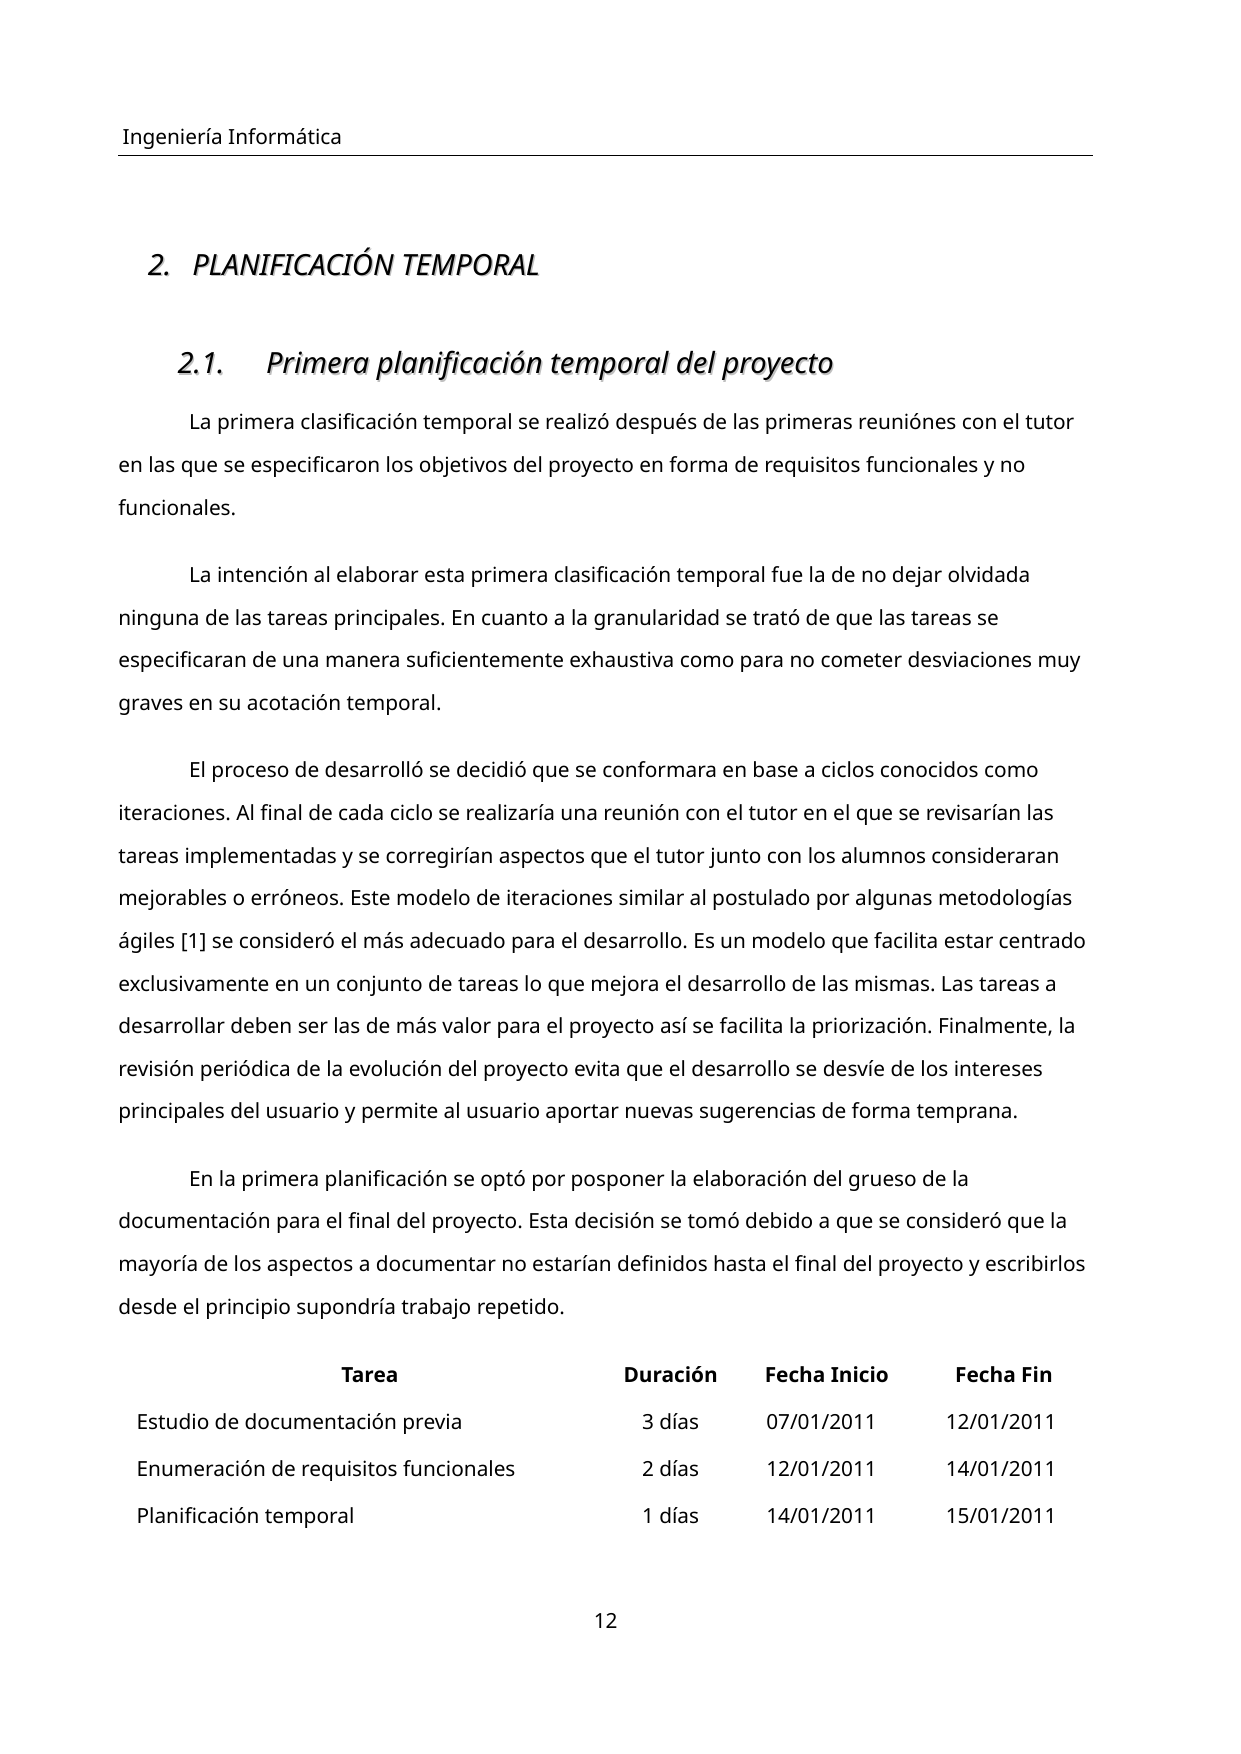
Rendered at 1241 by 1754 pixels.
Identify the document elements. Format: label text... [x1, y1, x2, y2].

table_cell 14/01/2011 [910, 1441, 1092, 1488]
table_header Duración [609, 1347, 732, 1394]
subtitle Primera planificación temporal del proyecto [177, 343, 1093, 382]
table_cell 12/01/2011 [732, 1441, 910, 1488]
text La intención al elaborar esta primera clasificación temporal fue la de no dejar olvidada ninguna de las tareas principales. En cuanto a la granularidad se trató de que las tareas se especificaran de una manera suficientemente exhaustiva como para no cometer desviaciones muy graves en su acotación temporal. [118, 560, 1093, 716]
table_cell 1 días [609, 1488, 732, 1535]
table_cell Estudio de documentación previa [131, 1394, 609, 1441]
text En la primera planificación se optó por posponer la elaboración del grueso de la documentación para el final del proyecto. Esta decisión se tomó debido a que se consideró que la mayoría de los aspectos a documentar no estarían definidos hasta el final del proyecto y escribirlos desde el principio supondría trabajo repetido. [118, 1164, 1093, 1320]
table_cell 2 días [609, 1441, 732, 1488]
table_header Fecha Inicio [732, 1347, 910, 1394]
table_cell 15/01/2011 [910, 1488, 1092, 1535]
table_cell Planificación temporal [131, 1488, 609, 1535]
text La primera clasificación temporal se realizó después de las primeras reuniónes con el tutor en las que se especificaron los objetivos del proyecto en forma de requisitos funcionales y no funcionales. [118, 407, 1093, 521]
table_cell 07/01/2011 [732, 1394, 910, 1441]
table_cell Enumeración de requisitos funcionales [131, 1441, 609, 1488]
subtitle PLANIFICACIÓN TEMPORAL [148, 244, 1093, 284]
table_header Fecha Fin [910, 1347, 1092, 1394]
table_cell 3 días [609, 1394, 732, 1441]
text El proceso de desarrolló se decidió que se conformara en base a ciclos conocidos como iteraciones. Al final de cada ciclo se realizaría una reunión con el tutor en el que se revisarían las tareas implementadas y se corregirían aspectos que el tutor junto con los alumnos consideraran mejorables o erróneos. Este modelo de iteraciones similar al postulado por algunas metodologías ágiles [1] se consideró el más adecuado para el desarrollo. Es un modelo que facilita estar centrado exclusivamente en un conjunto de tareas lo que mejora el desarrollo de las mismas. Las tareas a desarrollar deben ser las de más valor para el proyecto así se facilita la priorización. Finalmente, la revisión periódica de la evolución del proyecto evita que el desarrollo se desvíe de los intereses principales del usuario y permite al usuario aportar nuevas sugerencias de forma temprana. [118, 756, 1093, 1125]
table_header Tarea [131, 1347, 609, 1394]
table_cell 14/01/2011 [732, 1488, 910, 1535]
table_cell 12/01/2011 [910, 1394, 1092, 1441]
